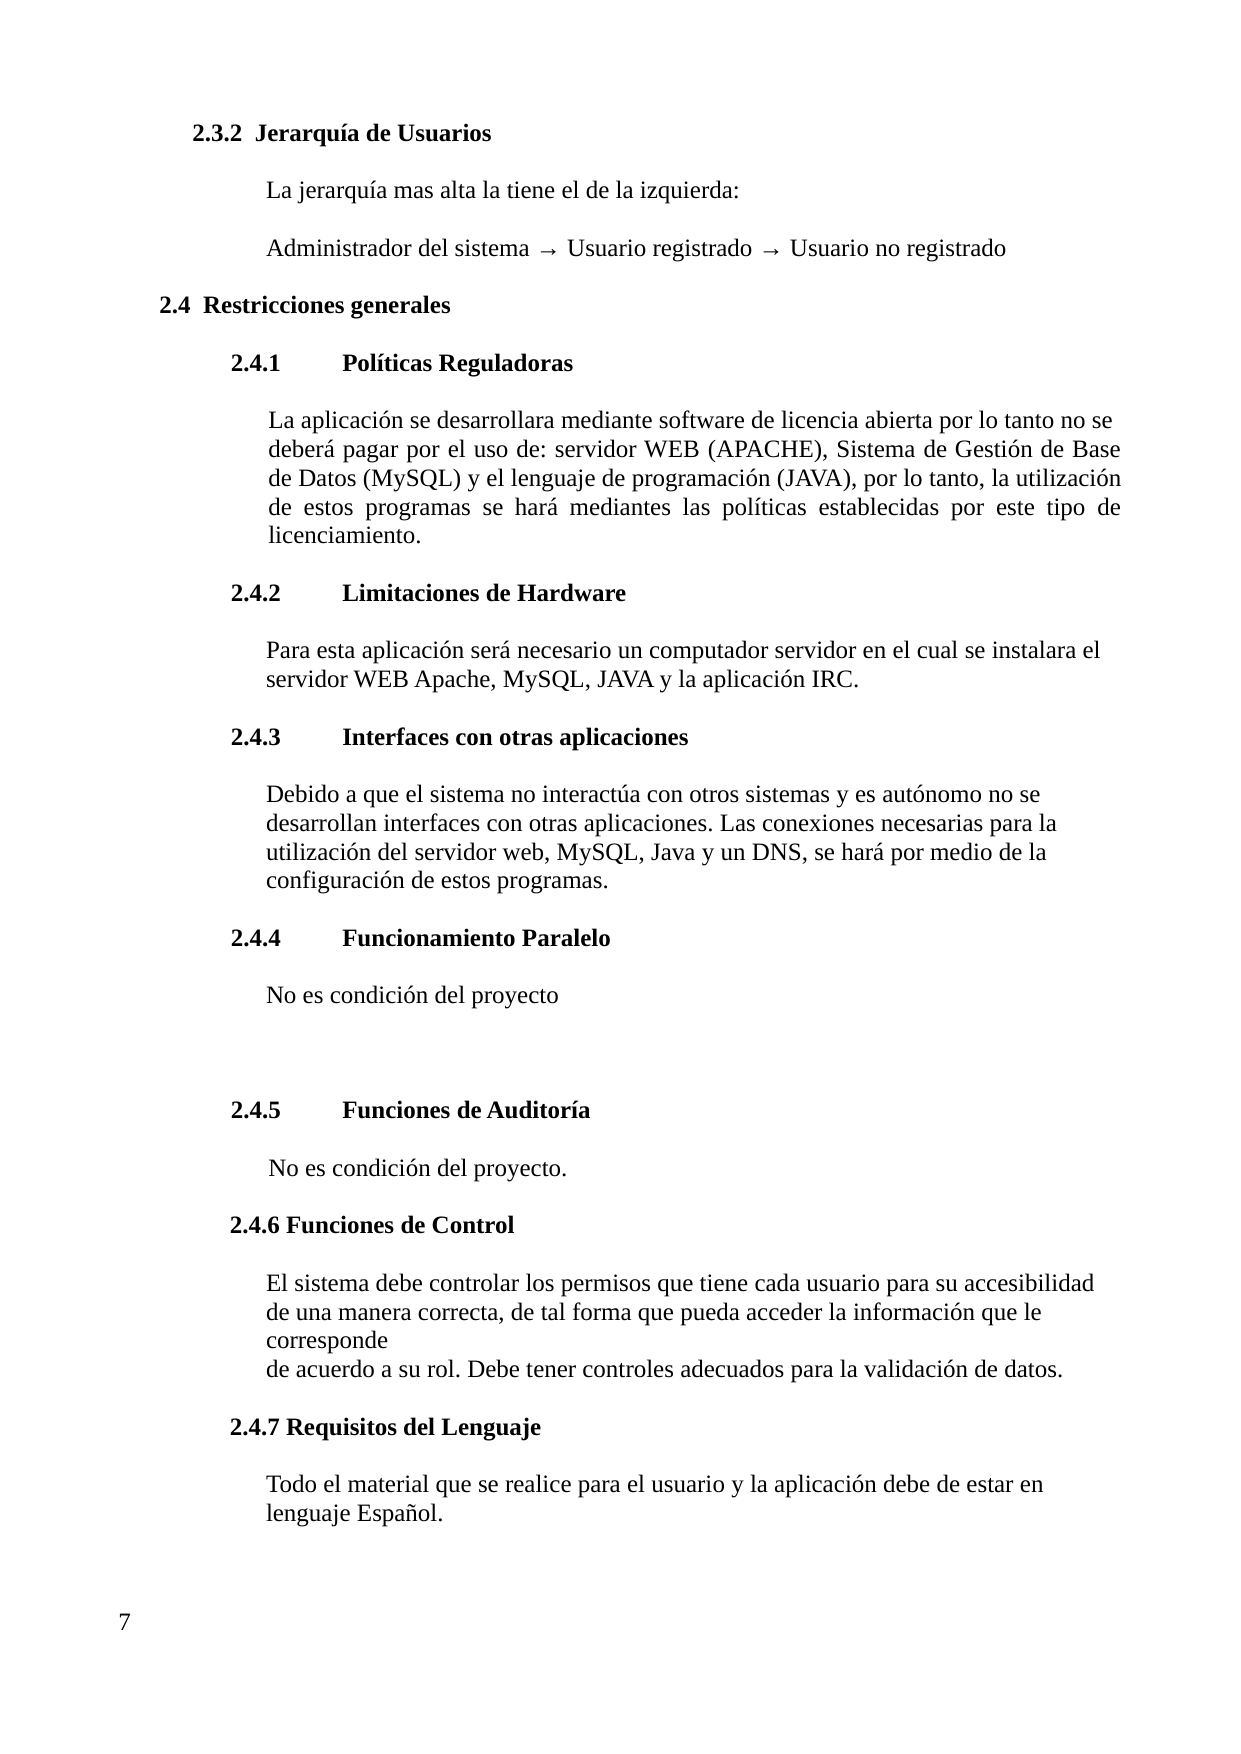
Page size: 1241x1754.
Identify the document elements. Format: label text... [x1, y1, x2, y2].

text 2.3.2 Jerarquía de Usuarios [118, 118, 1122, 147]
list Políticas Reguladoras [231, 348, 1122, 377]
text No es condición del proyecto [118, 981, 1122, 1009]
list deberá pagar por el uso de: servidor WEB (APACHE), Sistema de Gestión de Base de Datos (MySQL) y el lenguaje de programación (JAVA), por lo tanto, la utilización de estos programas se hará mediantes las políticas establecidas por este tipo de licenciamiento. [231, 434, 1122, 549]
list La aplicación se desarrollara mediante software de licencia abierta por lo tanto no se [231, 406, 1122, 434]
text configuración de estos programas. [118, 866, 1122, 894]
list Interfaces con otras aplicaciones [231, 722, 1122, 751]
text desarrollan interfaces con otras aplicaciones. Las conexiones necesarias para la [118, 808, 1122, 837]
text 2.4.6 Funciones de Control [118, 1211, 1122, 1239]
text Administrador del sistema → Usuario registrado → Usuario no registrado [118, 233, 1122, 262]
list Restricciones generales [153, 291, 1122, 319]
text La jerarquía mas alta la tiene el de la izquierda: [118, 176, 1122, 204]
text Para esta aplicación será necesario un computador servidor en el cual se instalara el [118, 636, 1122, 664]
list Funcionamiento Paralelo [231, 923, 1122, 952]
text Todo el material que se realice para el usuario y la aplicación debe de estar en lenguaje Español. [118, 1469, 1122, 1527]
list Funciones de Auditoría [231, 1096, 1122, 1124]
list Limitaciones de Hardware [231, 578, 1122, 607]
text utilización del servidor web, MySQL, Java y un DNS, se hará por medio de la [118, 837, 1122, 866]
text servidor WEB Apache, MySQL, JAVA y la aplicación IRC. [118, 664, 1122, 693]
list No es condición del proyecto. [231, 1153, 1122, 1182]
text 2.4.7 Requisitos del Lenguaje [118, 1412, 1122, 1441]
text Debido a que el sistema no interactúa con otros sistemas y es autónomo no se [118, 779, 1122, 808]
text El sistema debe controlar los permisos que tiene cada usuario para su accesibilidad de una manera correcta, de tal forma que pueda acceder la información que le corresponde [118, 1268, 1122, 1354]
text de acuerdo a su rol. Debe tener controles adecuados para la validación de datos. [118, 1354, 1122, 1383]
